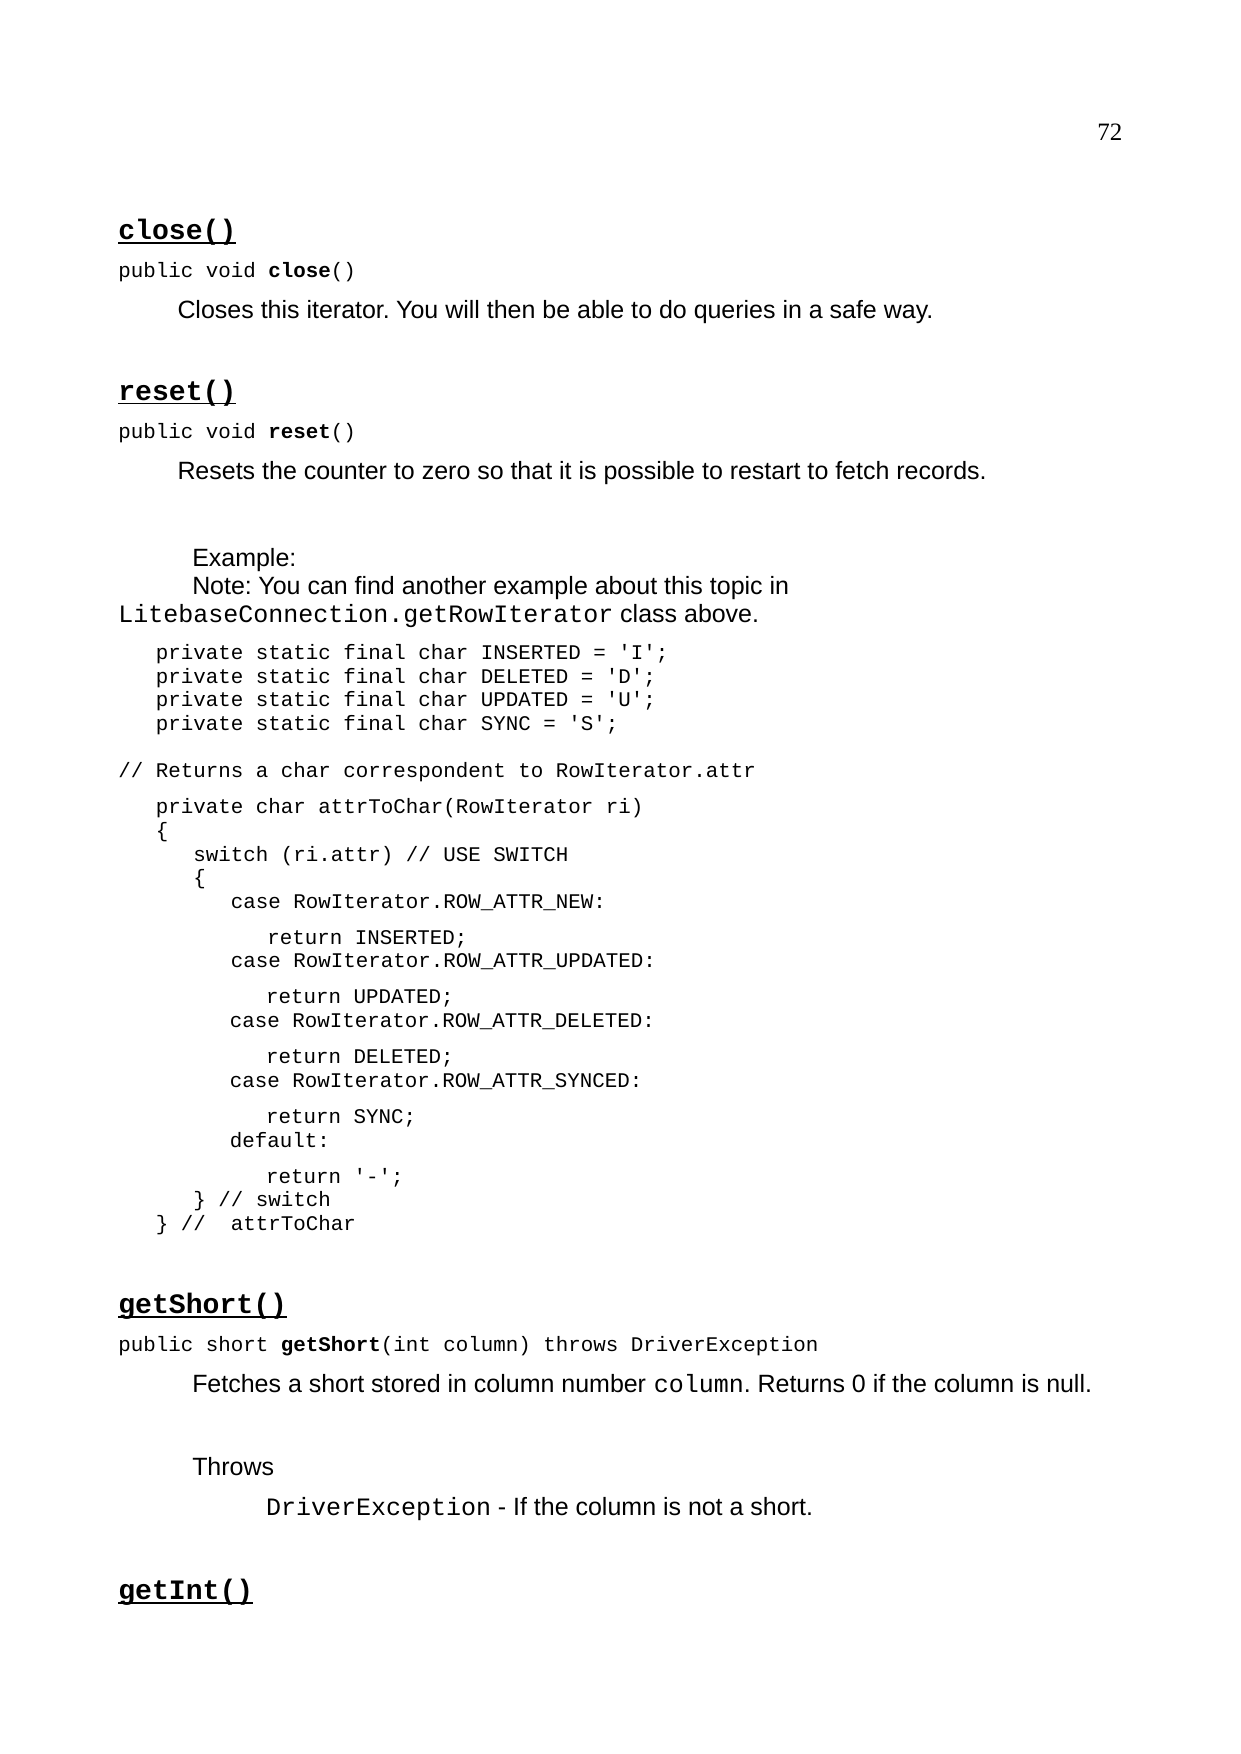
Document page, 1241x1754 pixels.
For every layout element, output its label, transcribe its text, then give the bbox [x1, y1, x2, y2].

text return INSERTED; case RowIterator.ROW_ATTR_UPDATED: [118, 927, 1122, 974]
subtitle reset() [118, 377, 1122, 408]
text public void close() [118, 260, 1122, 283]
list Fetches a short stored in column number column. Returns 0 if the column is null. [118, 1370, 1122, 1400]
subtitle close() [118, 216, 1122, 247]
list Closes this iterator. You will then be able to do queries in a safe way. [177, 296, 1122, 324]
text Example: Note: You can find another example about this topic in LitebaseConnection.getRowIterator class above. [118, 544, 1122, 629]
subtitle getShort() [118, 1290, 1122, 1322]
list Throws [118, 1453, 1122, 1481]
list Resets the counter to zero so that it is possible to restart to fetch records. [177, 457, 1122, 485]
text return DELETED; case RowIterator.ROW_ATTR_SYNCED: [118, 1046, 1122, 1093]
text public void reset() [118, 421, 1122, 444]
text public short getShort(int column) throws DriverException [118, 1334, 1122, 1358]
text return UPDATED; case RowIterator.ROW_ATTR_DELETED: [118, 987, 1122, 1034]
text private char attrToChar(RowIterator ri) { switch (ri.attr) // USE SWITCH { case RowIterator.ROW_ATTR_NEW: [118, 796, 1122, 914]
list DriverException - If the column is not a short. [118, 1493, 1122, 1523]
text return SYNC; default: [118, 1106, 1122, 1153]
text return '-'; } // switch } // attrToChar [118, 1166, 1122, 1237]
text private static final char INSERTED = 'I'; private static final char DELETED = 'D'; private static final char UPDATED = 'U'; private static final char SYNC = 'S'; // Returns a char correspondent to RowIterator.attr [118, 642, 1122, 784]
subtitle getInt() [118, 1576, 1122, 1608]
